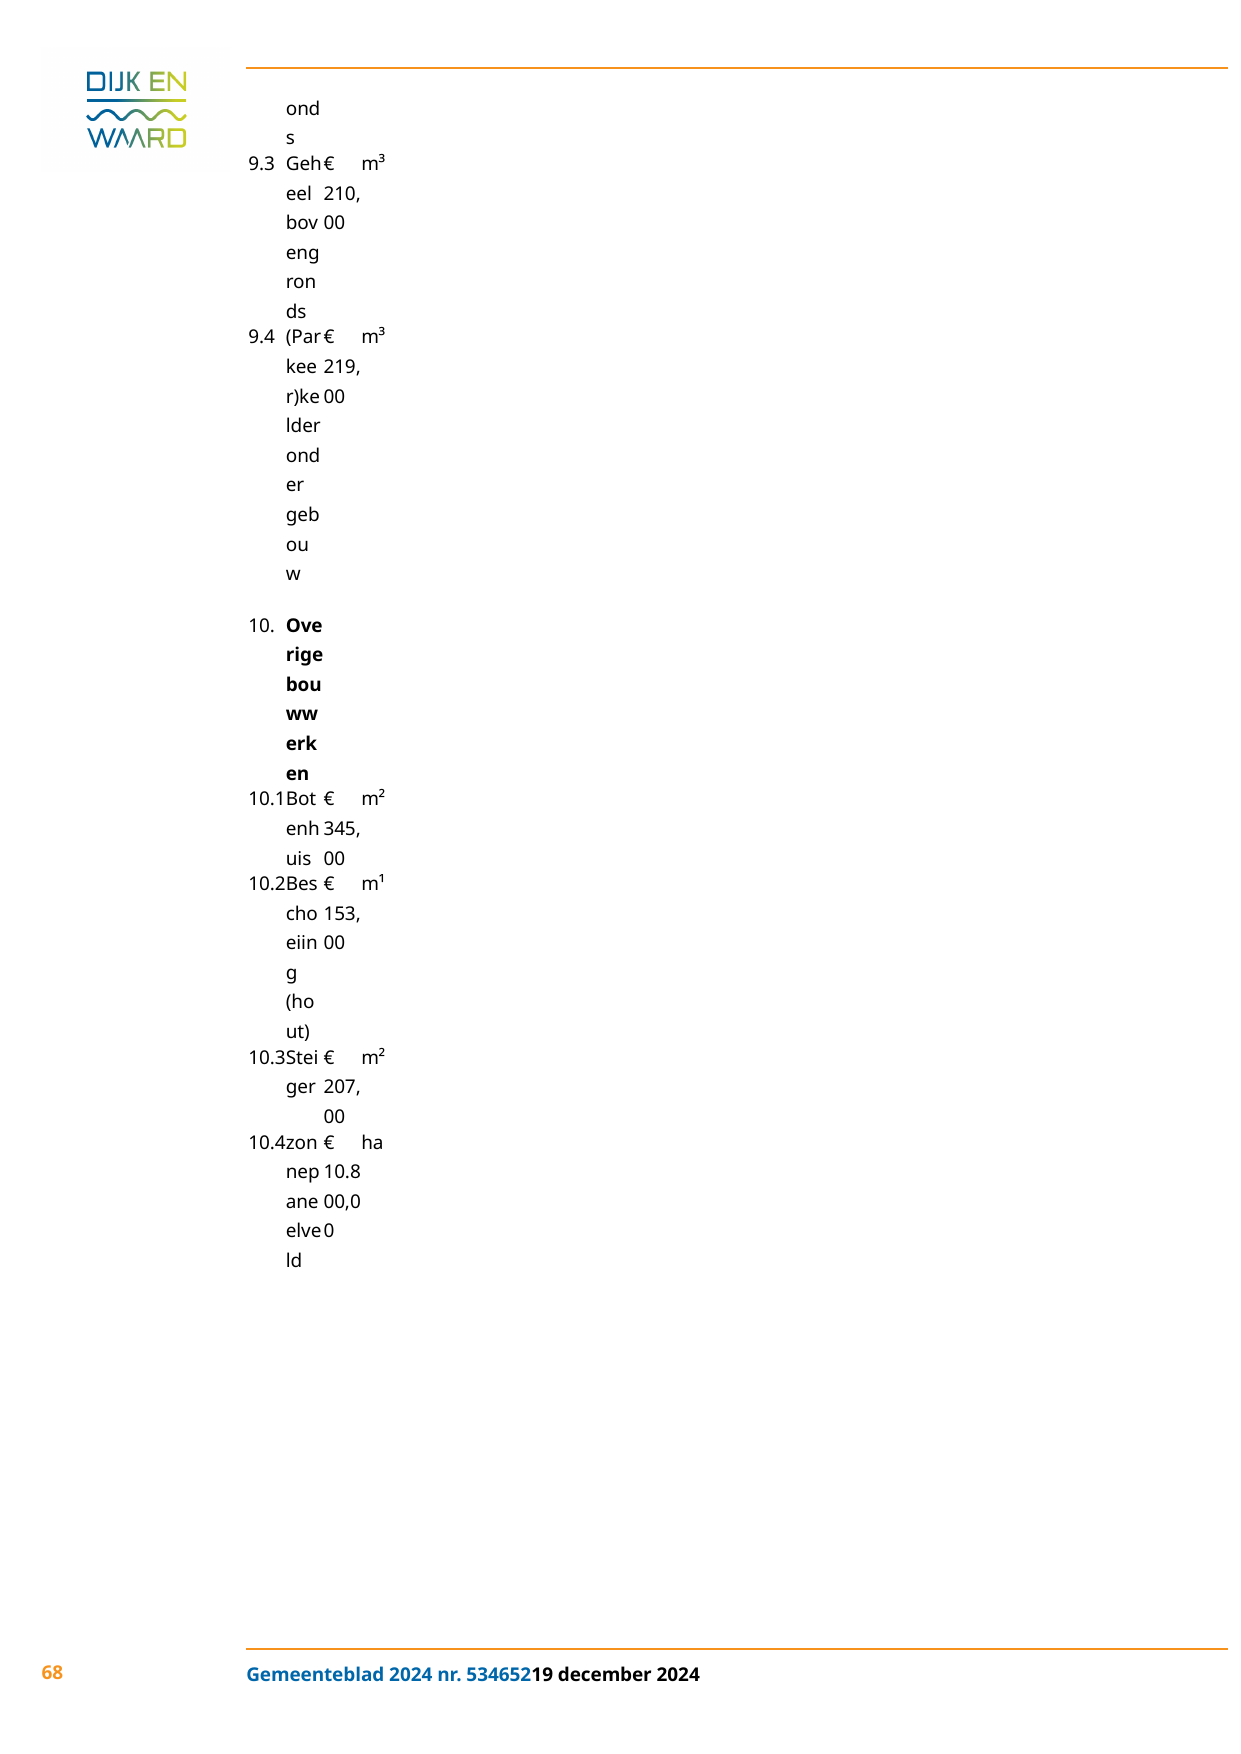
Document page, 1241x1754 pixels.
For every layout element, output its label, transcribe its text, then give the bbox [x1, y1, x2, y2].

table_cell € 345,00 [323, 786, 361, 870]
table_cell Geheel bovengronds [286, 150, 323, 324]
table_cell m³ [361, 150, 398, 324]
table_cell [323, 612, 361, 786]
table_cell Overige bouwwerken [286, 612, 323, 786]
table_cell (Parkeer)kelder onder gebouw [286, 324, 323, 586]
table_cell € 153,00 [323, 870, 361, 1044]
table_cell [361, 586, 398, 612]
table_cell 10.4 [248, 1129, 286, 1273]
table_cell ha [361, 1129, 398, 1273]
table_cell 10.3 [248, 1044, 286, 1129]
table_cell onds [286, 95, 323, 150]
table_cell 10.2 [248, 870, 286, 1044]
table_cell Botenhuis [286, 786, 323, 870]
table_cell € 210,00 [323, 150, 361, 324]
table_cell [323, 95, 361, 150]
table_cell Steiger [286, 1044, 323, 1129]
table_cell 10.1 [248, 786, 286, 870]
picture [41, 47, 231, 172]
table_cell 10. [248, 612, 286, 786]
table_cell m³ [361, 324, 398, 586]
table_cell [248, 95, 286, 150]
table_cell [323, 586, 361, 612]
table_cell [286, 586, 323, 612]
table_cell m² [361, 1044, 398, 1129]
table_cell zonnepaneelveld [286, 1129, 323, 1273]
table_cell m¹ [361, 870, 398, 1044]
table_cell € 207,00 [323, 1044, 361, 1129]
table_cell 9.4 [248, 324, 286, 586]
table_cell m² [361, 786, 398, 870]
table_cell 9.3 [248, 150, 286, 324]
table_cell [361, 95, 398, 150]
table_cell € 219,00 [323, 324, 361, 586]
table_cell Beschoeiing (hout) [286, 870, 323, 1044]
table_cell [248, 586, 286, 612]
table_cell € 10.800,00 [323, 1129, 361, 1273]
table_cell [361, 612, 398, 786]
